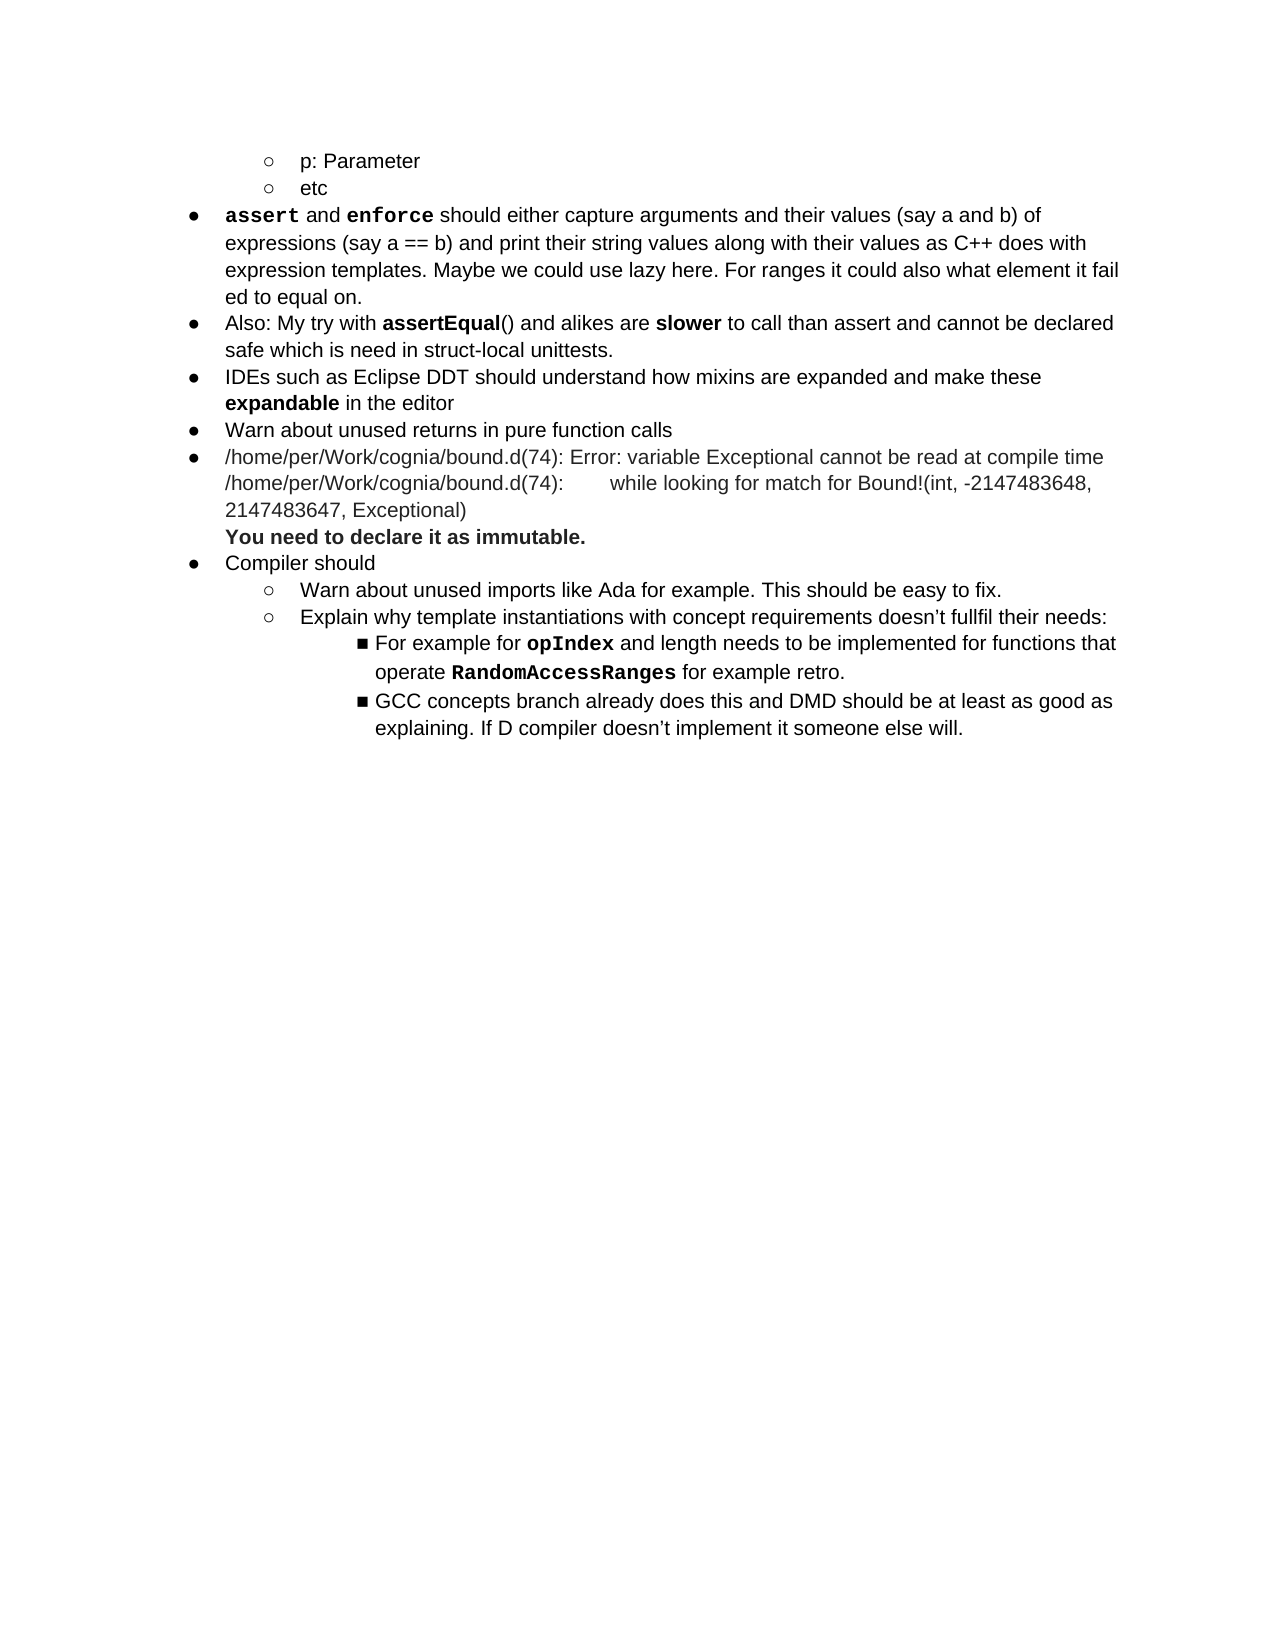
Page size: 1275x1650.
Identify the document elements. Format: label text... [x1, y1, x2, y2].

list Warn about unused imports like Ada for example. This should be easy to fix. [262, 578, 1125, 602]
list assert and enforce should either capture arguments and their values (say a and b) of expressions (say a == b) and print their string values along with their values as C++ does with expression templates. Maybe we could use lazy here. For ranges it could also what element it fail ed to equal on. [187, 203, 1125, 308]
list IDEs such as Eclipse DDT should understand how mixins are expanded and make these expandable in the editor [187, 365, 1125, 415]
list Explain why template instantiations with concept requirements doesn’t fullfil their needs: [262, 605, 1125, 628]
list Warn about unused returns in pure function calls [187, 418, 1125, 442]
list p: Parameter [262, 150, 1125, 173]
list /home/per/Work/cognia/bound.d(74): Error: variable Exceptional cannot be read at compile time /home/per/Work/cognia/bound.d(74): while looking for match for Bound!(int, -2147483648, 2147483647, Exceptional) You need to declare it as immutable. [187, 445, 1125, 548]
list For example for opIndex and length needs to be implemented for functions that operate RandomAccessRanges for example retro. [356, 632, 1125, 686]
list Also: My try with assertEqual() and alikes are slower to call than assert and cannot be declared safe which is need in struct-local unittests. [187, 312, 1125, 362]
list Compiler should [187, 552, 1125, 575]
list GCC concepts branch already does this and DMD should be at least as good as explaining. If D compiler doesn’t implement it someone else will. [356, 689, 1125, 739]
list etc [262, 177, 1125, 200]
